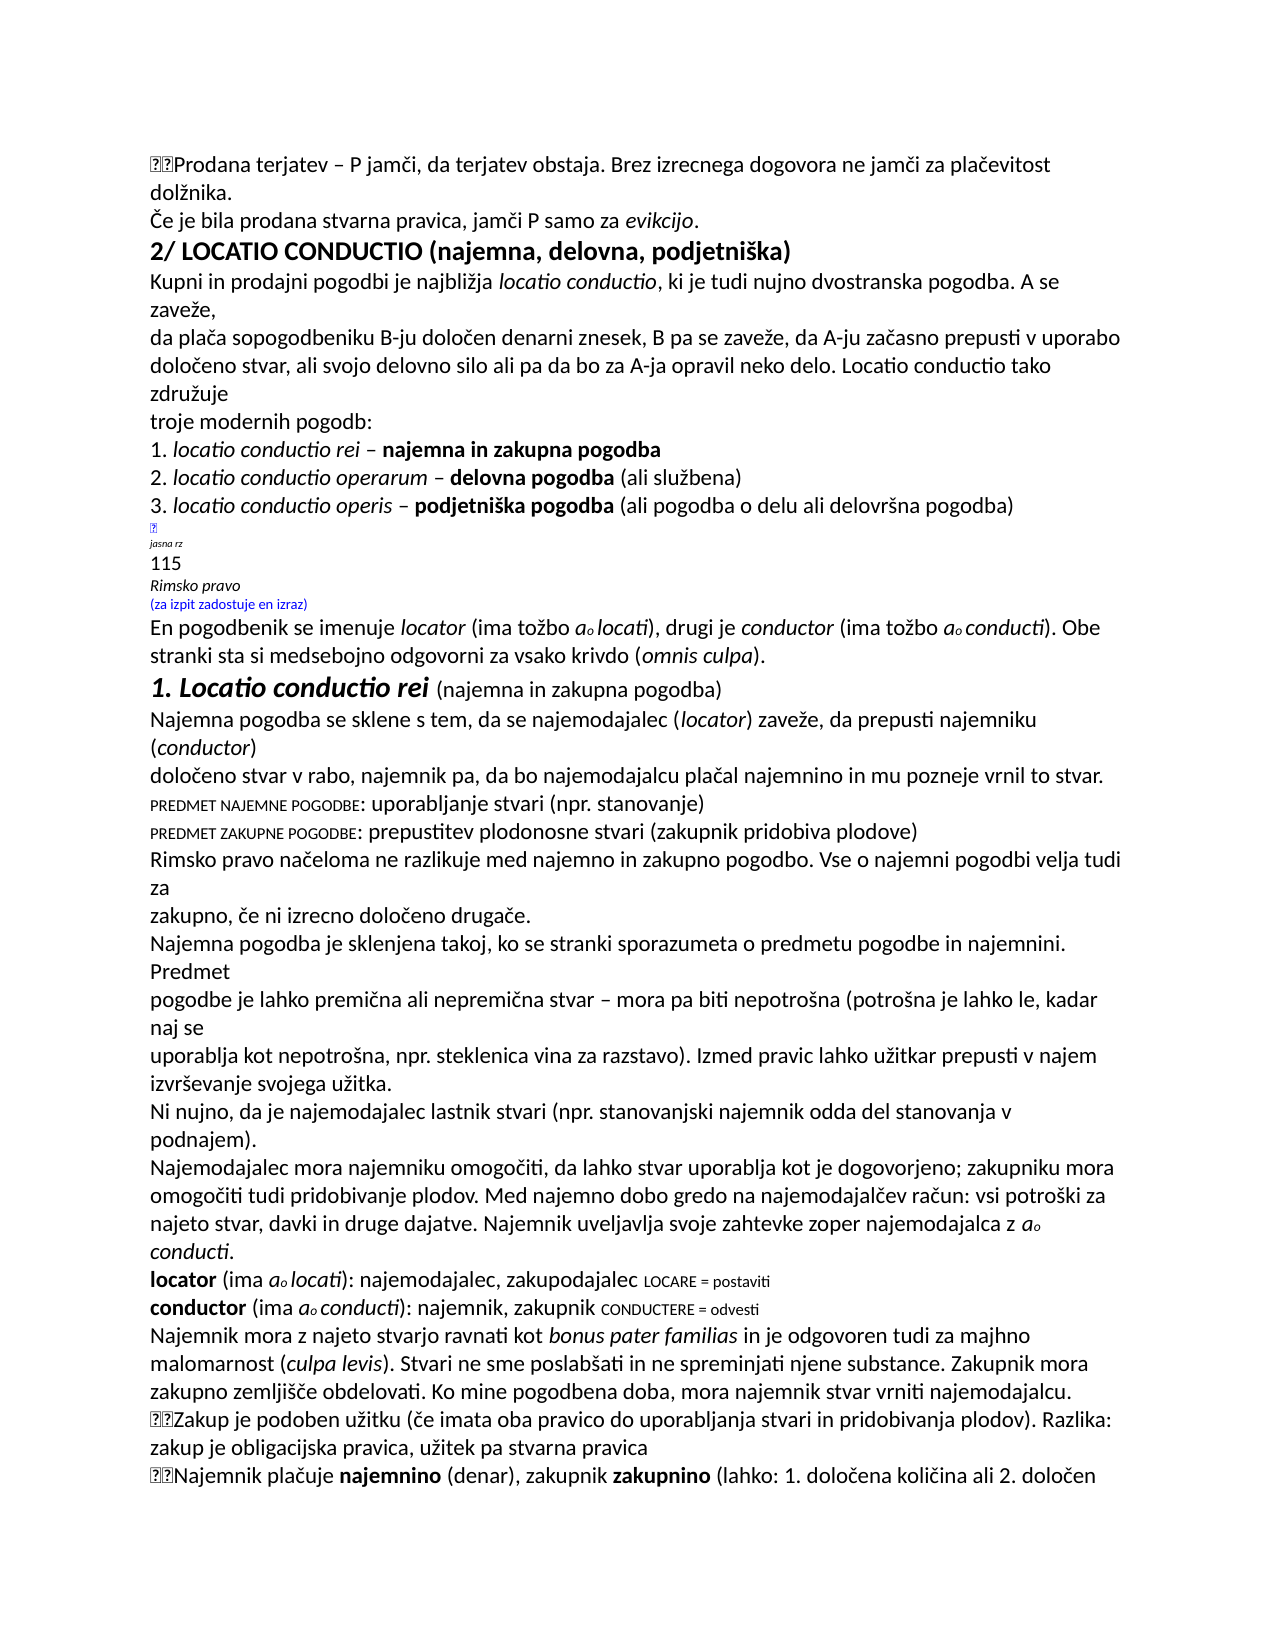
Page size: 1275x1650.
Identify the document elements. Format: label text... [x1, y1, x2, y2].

text jasna rz [150, 537, 1125, 550]
text zakupno zemljišče obdelovati. Ko mine pogodbena doba, mora najemnik stvar vrniti najemodajalcu. [150, 1377, 1125, 1406]
text 1. locatio conductio rei – najemna in zakupna pogodba [150, 435, 1125, 463]
text Najemnik mora z najeto stvarjo ravnati kot bonus pater familias in je odgovoren tudi za majhno [150, 1321, 1125, 1349]
text troje modernih pogodb: [150, 407, 1125, 435]
text izvrševanje svojega užitka. [150, 1069, 1125, 1097]
text da plača sopogodbeniku B-ju določen denarni znesek, B pa se zaveže, da A-ju začasno prepusti v uporabo [150, 323, 1125, 351]
text PREDMET ZAKUPNE POGODBE: prepustitev plodonosne stvari (zakupnik pridobiva plodove) [150, 817, 1125, 845]
text  [150, 519, 1125, 537]
text (za izpit zadostuje en izraz) [150, 596, 1125, 613]
text 3. locatio conductio operis – podjetniška pogodba (ali pogodba o delu ali delovršna pogodba) [150, 491, 1125, 519]
text locator (ima ao locati): najemodajalec, zakupodajalec LOCARE = postaviti [150, 1265, 1125, 1293]
text En pogodbenik se imenuje locator (ima tožbo ao locati), drugi je conductor (ima tožbo ao conducti). Obe [150, 613, 1125, 641]
text PREDMET NAJEMNE POGODBE: uporabljanje stvari (npr. stanovanje) [150, 789, 1125, 817]
text Rimsko pravo načeloma ne razlikuje med najemno in zakupno pogodbo. Vse o najemni pogodbi velja tudi za [150, 845, 1125, 901]
text Rimsko pravo [150, 575, 1125, 596]
text 1. Locatio conductio rei (najemna in zakupna pogodba) [150, 669, 1125, 705]
text zakup je obligacijska pravica, užitek pa stvarna pravica [150, 1433, 1125, 1462]
text malomarnost (culpa levis). Stvari ne sme poslabšati in ne spreminjati njene substance. Zakupnik mora [150, 1349, 1125, 1377]
text conductor (ima ao conducti): najemnik, zakupnik CONDUCTERE = odvesti [150, 1293, 1125, 1321]
text stranki sta si medsebojno odgovorni za vsako krivdo (omnis culpa). [150, 641, 1125, 669]
text 2. locatio conductio operarum – delovna pogodba (ali službena) [150, 463, 1125, 491]
text Ni nujno, da je najemodajalec lastnik stvari (npr. stanovanjski najemnik odda del stanovanja v podnajem). [150, 1097, 1125, 1153]
text Najemnik plačuje najemnino (denar), zakupnik zakupnino (lahko: 1. določena količina ali 2. določen [150, 1462, 1125, 1489]
text Prodana terjatev – P jamči, da terjatev obstaja. Brez izrecnega dogovora ne jamči za plačevitost dolžnika. [150, 150, 1125, 206]
text pogodbe je lahko premična ali nepremična stvar – mora pa biti nepotrošna (potrošna je lahko le, kadar naj se [150, 985, 1125, 1041]
text 2/ LOCATIO CONDUCTIO (najemna, delovna, podjetniška) [150, 234, 1125, 267]
text uporablja kot nepotrošna, npr. steklenica vina za razstavo). Izmed pravic lahko užitkar prepusti v najem [150, 1041, 1125, 1069]
text Če je bila prodana stvarna pravica, jamči P samo za evikcijo. [150, 206, 1125, 234]
text zakupno, če ni izrecno določeno drugače. [150, 901, 1125, 929]
text določeno stvar, ali svojo delovno silo ali pa da bo za A-ja opravil neko delo. Locatio conductio tako združuje [150, 351, 1125, 407]
text Najemodajalec mora najemniku omogočiti, da lahko stvar uporablja kot je dogovorjeno; zakupniku mora [150, 1153, 1125, 1181]
text Najemna pogodba se sklene s tem, da se najemodajalec (locator) zaveže, da prepusti najemniku (conductor) [150, 705, 1125, 761]
text Najemna pogodba je sklenjena takoj, ko se stranki sporazumeta o predmetu pogodbe in najemnini. Predmet [150, 929, 1125, 985]
text omogočiti tudi pridobivanje plodov. Med najemno dobo gredo na najemodajalčev račun: vsi potroški za [150, 1181, 1125, 1209]
text Kupni in prodajni pogodbi je najbližja locatio conductio, ki je tudi nujno dvostranska pogodba. A se zaveže, [150, 267, 1125, 323]
text določeno stvar v rabo, najemnik pa, da bo najemodajalcu plačal najemnino in mu pozneje vrnil to stvar. [150, 761, 1125, 789]
text Zakup je podoben užitku (če imata oba pravico do uporabljanja stvari in pridobivanja plodov). Razlika: [150, 1406, 1125, 1433]
text 115 [150, 550, 1125, 575]
text najeto stvar, davki in druge dajatve. Najemnik uveljavlja svoje zahtevke zoper najemodajalca z ao conducti. [150, 1209, 1125, 1265]
